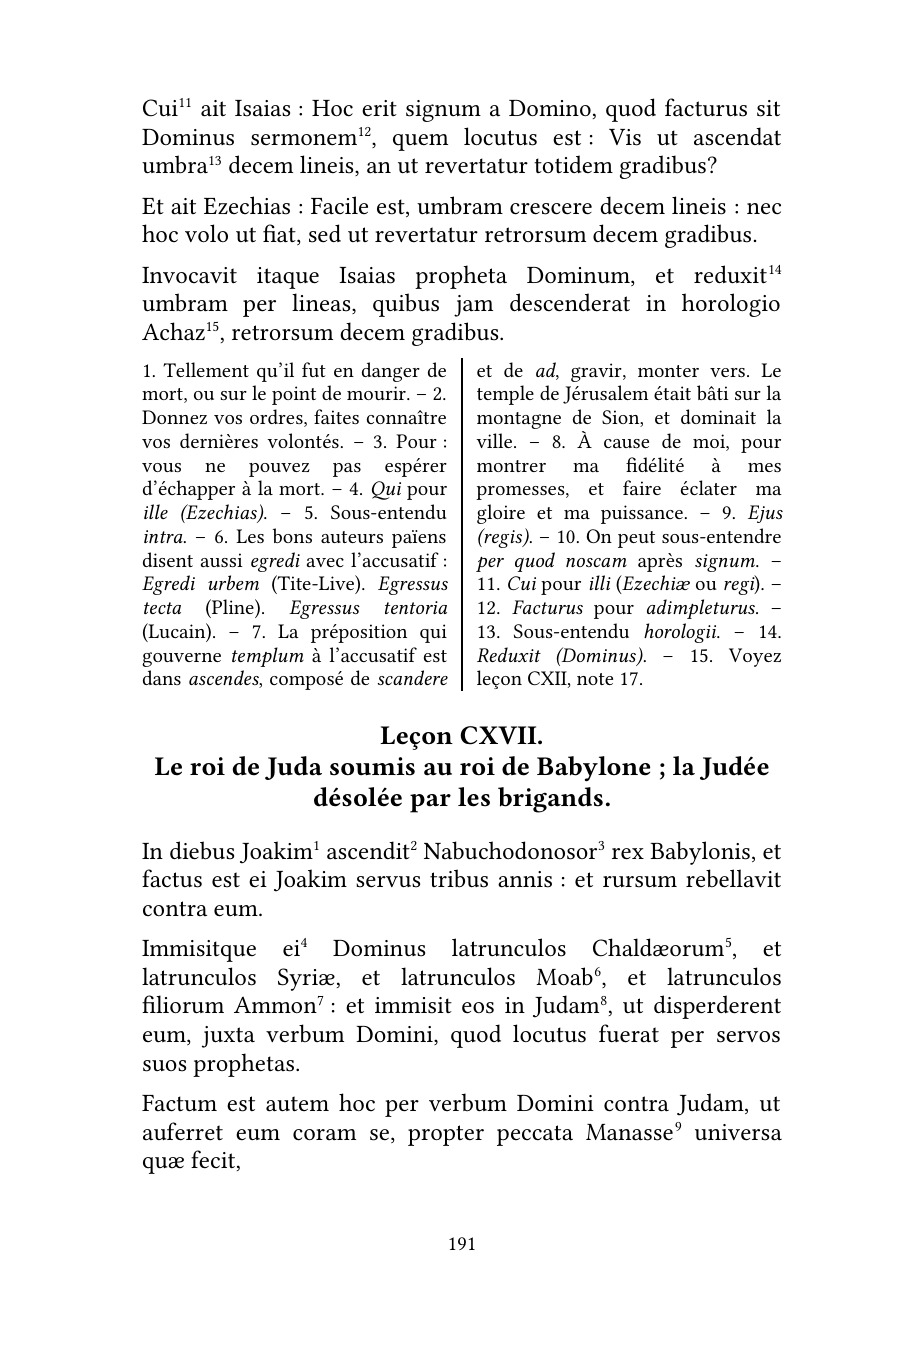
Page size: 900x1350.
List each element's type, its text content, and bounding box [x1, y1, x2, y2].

text Invocavit itaque Isaias propheta Dominum, et reduxit14 umbram per lineas, quibus jam descenderat in horologio Achaz15, retrorsum decem gradibus. [142, 261, 782, 347]
text Et ait Ezechias : Facile est, umbram crescere decem lineis : nec hoc volo ut fiat, sed ut revertatur retrorsum decem gradibus. [142, 192, 782, 249]
text Immisitque ei4 Dominus latrunculos Chaldæorum5, et latrunculos Syriæ, et latrunculos Moab6, et latrunculos filiorum Ammon7 : et immisit eos in Judam8, ut disperderent eum, juxta verbum Domini, quod locutus fuerat per servos suos prophetas. [142, 934, 782, 1077]
text 1. Tellement qu’il fut en danger de mort, ou sur le point de mourir. – 2. Donnez vos ordres, faites connaître vos dernières volontés. – 3. Pour : vous ne pouvez pas espérer d’échapper à la mort. – 4. Qui pour ille (Ezechias). – 5. Sous-entendu intra. – 6. Les bons auteurs païens disent aussi egredi avec l’accusatif : Egredi urbem (Tite-Live). Egressus tecta (Pline). Egressus tentoria (Lucain). – 7. La préposition qui gouverne templum à l’accusatif est dans ascendes, composé de scandere [142, 358, 447, 691]
text et de ad, gravir, monter vers. Le temple de Jérusalem était bâti sur la montagne de Sion, et dominait la ville. – 8. À cause de moi, pour montrer ma fidélité à mes promesses, et faire éclater ma gloire et ma puissance. – 9. Ejus (regis). – 10. On peut sous-entendre per quod noscam après signum. – 11. Cui pour illi (Ezechiæ ou regi). – 12. Facturus pour adimpleturus. – 13. Sous-entendu horologii. – 14. Reduxit (Dominus). – 15. Voyez leçon CXII, note 17. [476, 358, 782, 691]
text Leçon CXVII. Le roi de Juda soumis au roi de Babylone ; la Judée désolée par les brigands. [142, 721, 782, 813]
text In diebus Joakim1 ascendit2 Nabuchodonosor3 rex Babylonis, et factus est ei Joakim servus tribus annis : et rursum rebellavit contra eum. [142, 837, 782, 923]
text Cui11 ait Isaias : Hoc erit signum a Domino, quod facturus sit Dominus sermonem12, quem locutus est : Vis ut ascendat umbra13 decem lineis, an ut revertatur totidem gradibus? [142, 94, 782, 180]
text Factum est autem hoc per verbum Domini contra Judam, ut auferret eum coram se, propter peccata Manasse9 universa quæ fecit, [142, 1089, 782, 1175]
